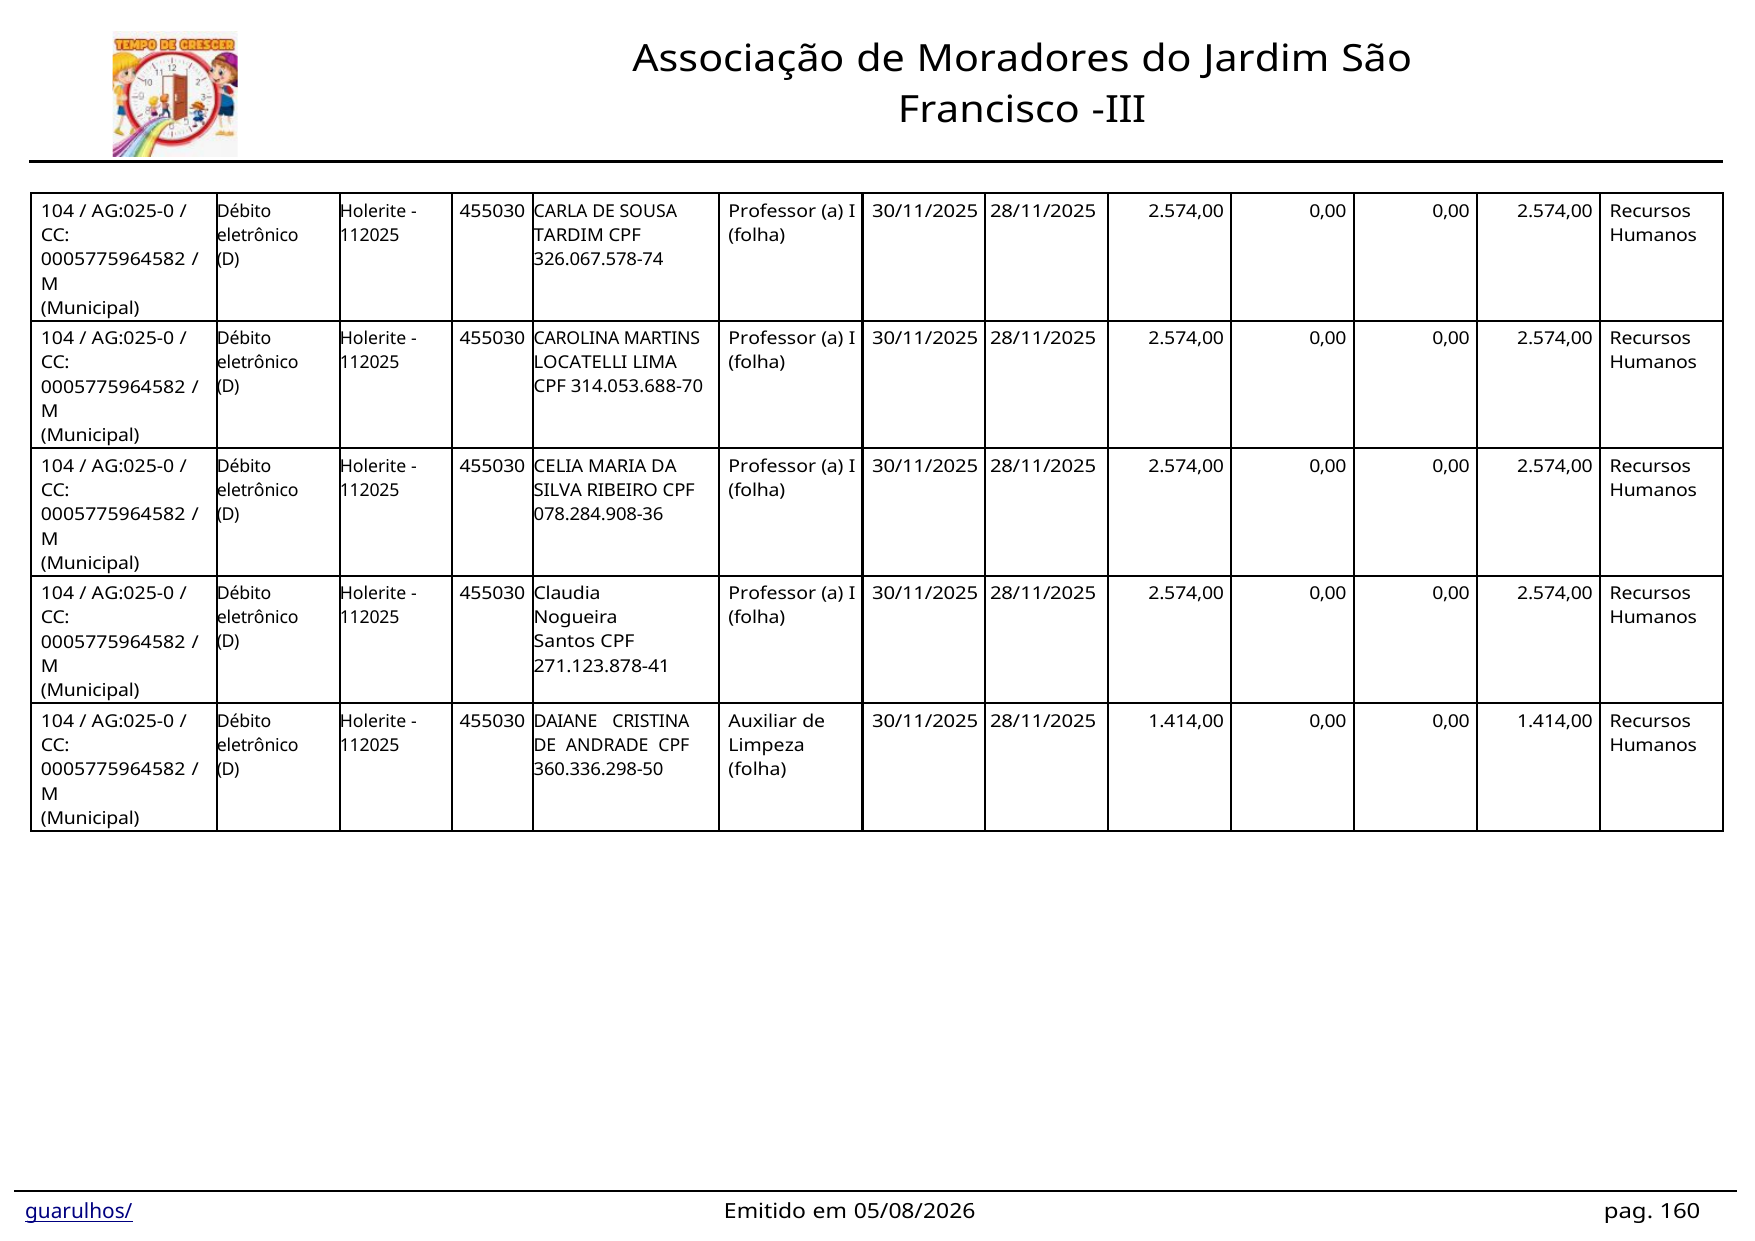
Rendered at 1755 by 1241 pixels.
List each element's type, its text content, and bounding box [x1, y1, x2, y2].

table_cell 2.574,00 [1478, 577, 1599, 702]
table_cell 104 / AG:025-0 / CC: 0005775964582 / M (Municipal) [32, 194, 216, 319]
table_cell 104 / AG:025-0 / CC: 0005775964582 / M (Municipal) [32, 322, 216, 447]
table_cell CARLA DE SOUSA TARDIM CPF 326.067.578-74 [534, 194, 718, 319]
table_cell Auxiliar de Limpeza (folha) [720, 704, 861, 829]
table_cell CELIA MARIA DA SILVA RIBEIRO CPF 078.284.908-36 [534, 449, 718, 574]
table_cell Débito eletrônico (D) [218, 194, 339, 319]
table_cell Recursos Humanos [1601, 194, 1722, 319]
table_cell 455030 [453, 704, 532, 829]
table_cell 0,00 [1232, 194, 1353, 319]
table_cell 104 / AG:025-0 / CC: 0005775964582 / M (Municipal) [32, 577, 216, 702]
table_cell Professor (a) I (folha) [720, 194, 861, 319]
table_cell Professor (a) I (folha) [720, 449, 861, 574]
table_cell Recursos Humanos [1601, 577, 1722, 702]
table_cell Holerite - 112025 [341, 194, 451, 319]
table_cell 28/11/2025 [986, 449, 1107, 574]
table_cell 0,00 [1355, 704, 1476, 829]
table_cell 0,00 [1355, 577, 1476, 702]
table_cell 30/11/2025 [864, 322, 984, 447]
table_cell 455030 [453, 449, 532, 574]
table_cell 2.574,00 [1478, 449, 1599, 574]
table_cell 0,00 [1355, 194, 1476, 319]
table_cell Débito eletrônico (D) [218, 577, 339, 702]
table_cell Holerite - 112025 [341, 449, 451, 574]
table_cell Débito eletrônico (D) [218, 704, 339, 829]
table_cell 2.574,00 [1109, 577, 1230, 702]
table_cell Holerite - 112025 [341, 577, 451, 702]
table_cell 455030 [453, 194, 532, 319]
table_cell 104 / AG:025-0 / CC: 0005775964582 / M (Municipal) [32, 449, 216, 574]
table_cell Recursos Humanos [1601, 704, 1722, 829]
table_cell 2.574,00 [1109, 194, 1230, 319]
table_cell 0,00 [1232, 704, 1353, 829]
table_cell Recursos Humanos [1601, 449, 1722, 574]
table_cell 28/11/2025 [986, 577, 1107, 702]
table_cell Holerite - 112025 [341, 704, 451, 829]
table_cell 2.574,00 [1109, 322, 1230, 447]
table_cell Débito eletrônico (D) [218, 322, 339, 447]
table_cell 30/11/2025 [864, 577, 984, 702]
table_cell 1.414,00 [1478, 704, 1599, 829]
table_cell 2.574,00 [1478, 194, 1599, 319]
table_cell 1.414,00 [1109, 704, 1230, 829]
table_cell CAROLINA MARTINS LOCATELLI LIMA CPF 314.053.688-70 [534, 322, 718, 447]
table_cell 28/11/2025 [986, 194, 1107, 319]
table_cell 28/11/2025 [986, 322, 1107, 447]
table_cell 104 / AG:025-0 / CC: 0005775964582 / M (Municipal) [32, 704, 216, 829]
table_cell 2.574,00 [1109, 449, 1230, 574]
table_cell 455030 [453, 577, 532, 702]
table_cell 30/11/2025 [864, 194, 984, 319]
table_cell 30/11/2025 [864, 449, 984, 574]
table_cell 28/11/2025 [986, 704, 1107, 829]
table_cell Débito eletrônico (D) [218, 449, 339, 574]
table_cell 455030 [453, 322, 532, 447]
table_cell 0,00 [1232, 577, 1353, 702]
table_cell Professor (a) I (folha) [720, 322, 861, 447]
table_cell Holerite - 112025 [341, 322, 451, 447]
table_cell 0,00 [1232, 449, 1353, 574]
table_cell 30/11/2025 [864, 704, 984, 829]
table_cell 0,00 [1355, 449, 1476, 574]
table_cell 0,00 [1355, 322, 1476, 447]
table_cell DAIANE CRISTINA DE ANDRADE CPF 360.336.298-50 [534, 704, 718, 829]
table_cell 0,00 [1232, 322, 1353, 447]
table_cell Claudia Nogueira Santos CPF 271.123.878-41 [534, 577, 718, 702]
table_cell Professor (a) I (folha) [720, 577, 861, 702]
table_cell Recursos Humanos [1601, 322, 1722, 447]
table_cell 2.574,00 [1478, 322, 1599, 447]
